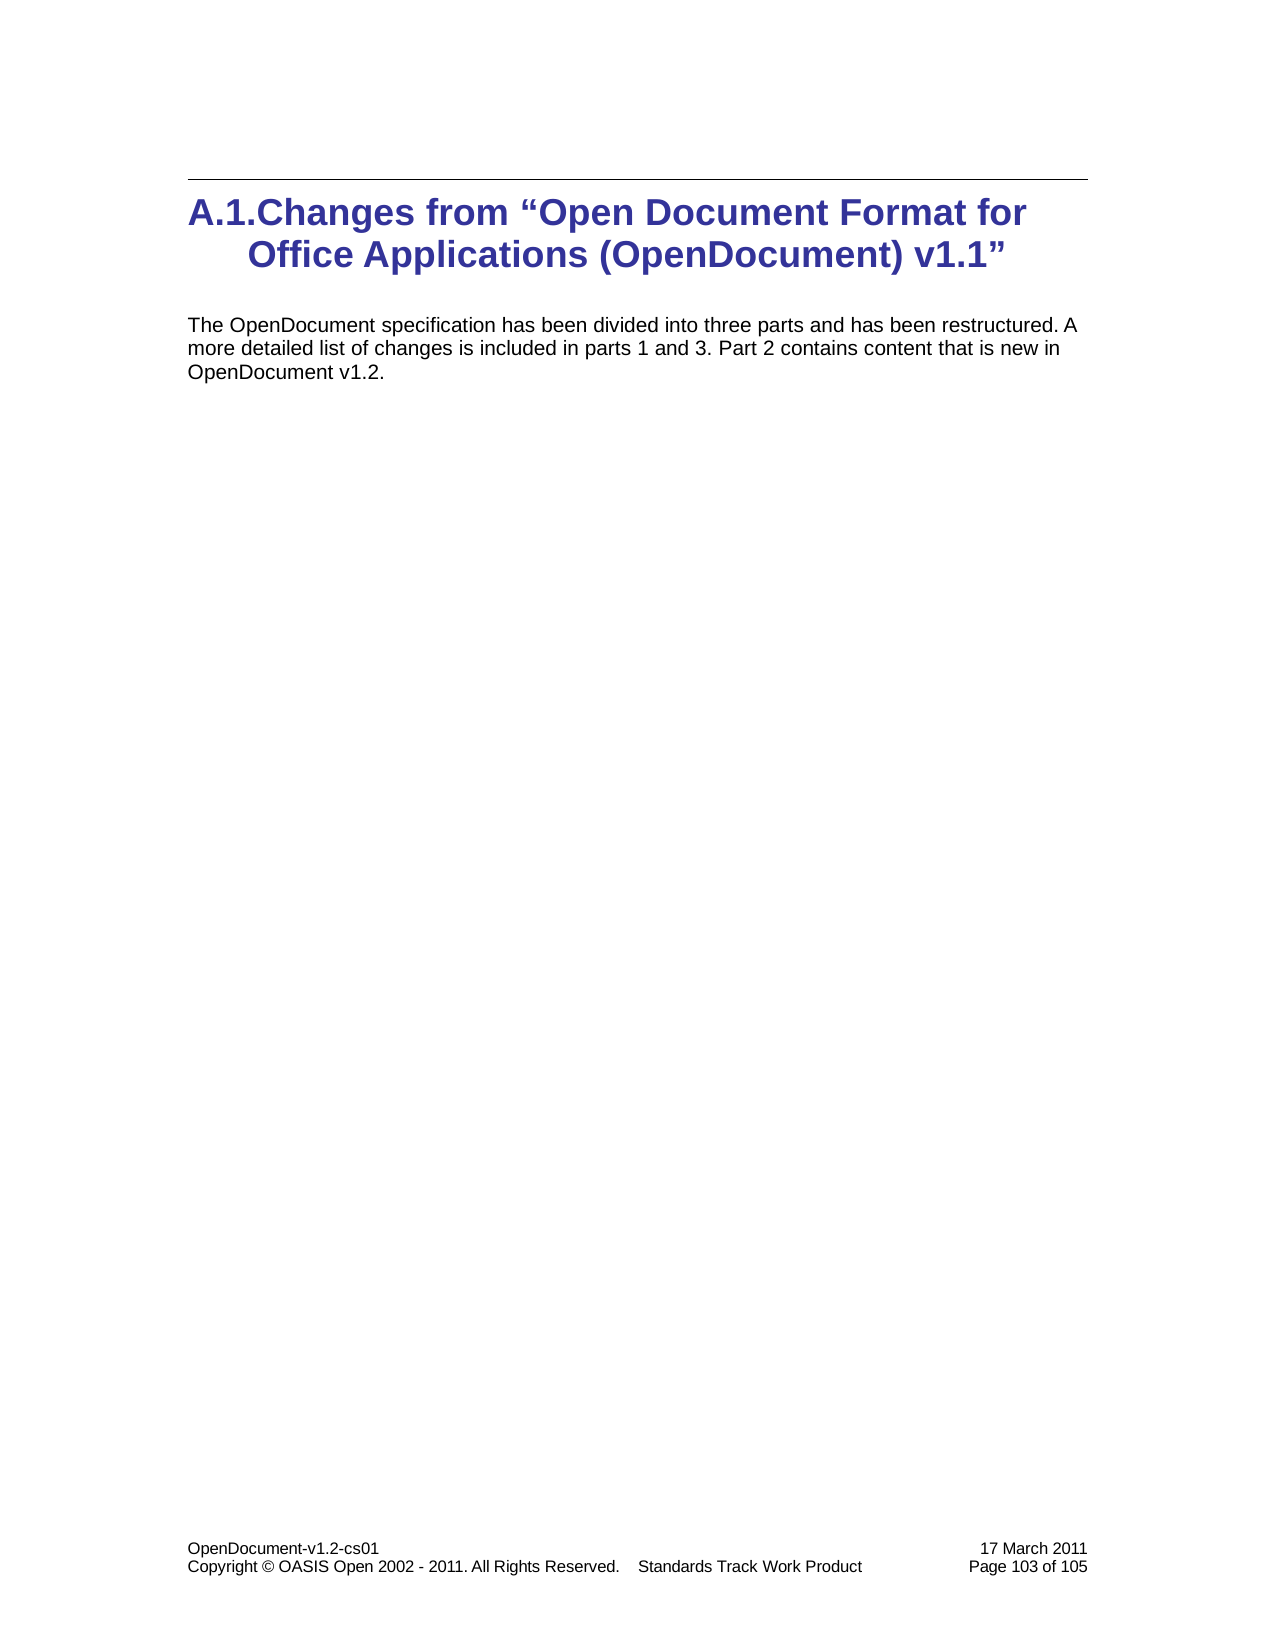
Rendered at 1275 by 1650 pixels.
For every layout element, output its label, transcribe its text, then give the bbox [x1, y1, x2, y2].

text The OpenDocument specification has been divided into three parts and has been restructured. A more detailed list of changes is included in parts 1 and 3. Part 2 contains content that is new in OpenDocument v1.2. [187, 313, 1088, 384]
